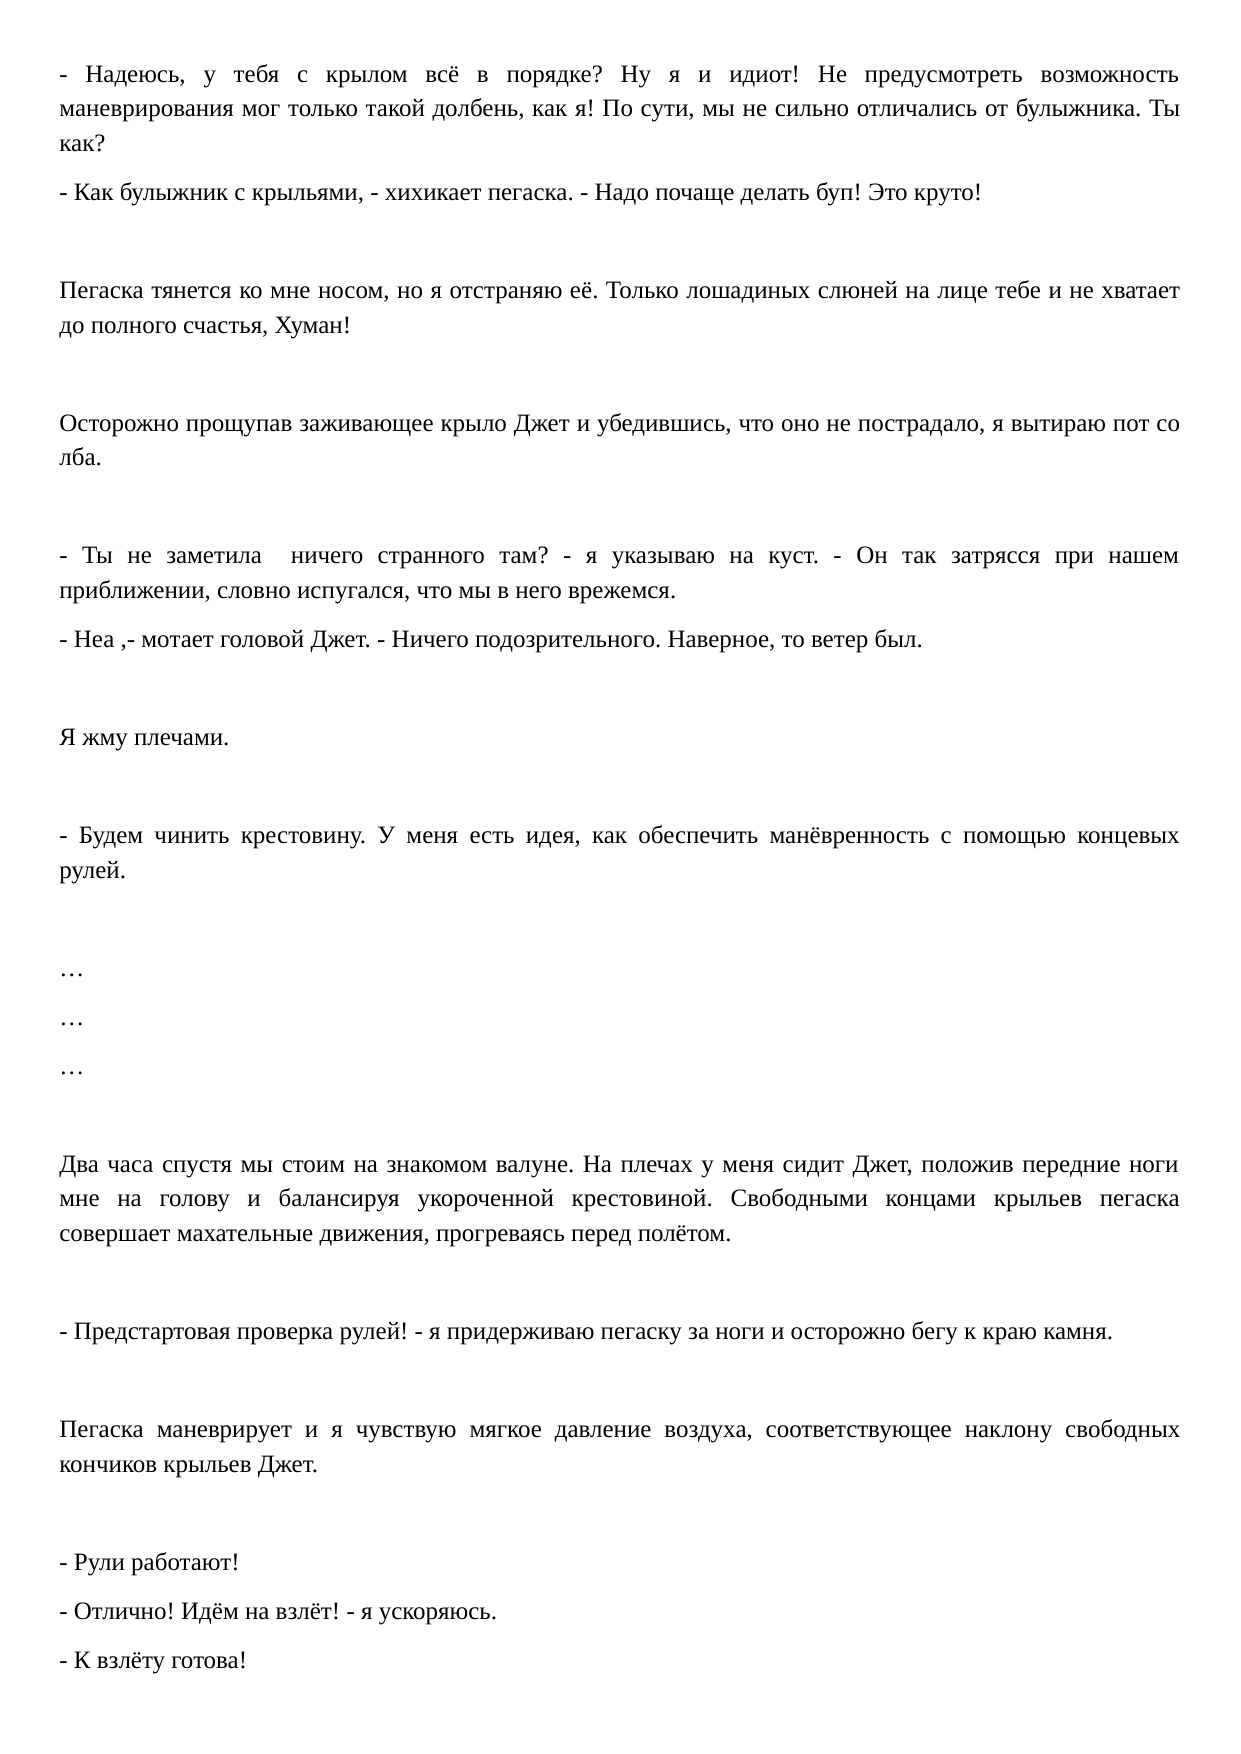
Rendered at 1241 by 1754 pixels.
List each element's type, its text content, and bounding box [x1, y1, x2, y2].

text - Надеюсь, у тебя с крылом всё в порядке? Ну я и идиот! Не предусмотреть возможность маневрирования мог только такой долбень, как я! По сути, мы не сильно отличались от булыжника. Ты как? [59, 59, 1181, 157]
text Два часа спустя мы стоим на знакомом валуне. На плечах у меня сидит Джет, положив передние ноги мне на голову и балансируя укороченной крестовиной. Свободными концами крыльев пегаска совершает махательные движения, прогреваясь перед полётом. [59, 1149, 1181, 1247]
text - Неа ,- мотает головой Джет. - Ничего подозрительного. Наверное, то ветер был. [59, 624, 1181, 653]
text Пегаска тянется ко мне носом, но я отстраняю её. Только лошадиных слюней на лице тебе и не хватает до полного счастья, Хуман! [59, 275, 1181, 338]
text - Ты не заметила ничего странного там? - я указываю на куст. - Он так затрясся при нашем приближении, словно испугался, что мы в него врежемся. [59, 540, 1181, 604]
text - Рули работают! [59, 1547, 1181, 1576]
text … [59, 1002, 1181, 1031]
text - К взлёту готова! [59, 1645, 1181, 1674]
text - Отлично! Идём на взлёт! - я ускоряюсь. [59, 1596, 1181, 1625]
text - Как булыжник с крыльями, - хихикает пегаска. - Надо почаще делать буп! Это круто! [59, 177, 1181, 206]
text … [59, 953, 1181, 982]
text Я жму плечами. [59, 722, 1181, 751]
text Осторожно прощупав заживающее крыло Джет и убедившись, что оно не пострадало, я вытираю пот со лба. [59, 408, 1181, 471]
text - Предстартовая проверка рулей! - я придерживаю пегаску за ноги и осторожно бегу к краю камня. [59, 1316, 1181, 1345]
text … [59, 1051, 1181, 1080]
text - Будем чинить крестовину. У меня есть идея, как обеспечить манёвренность с помощью концевых рулей. [59, 820, 1181, 883]
text Пегаска маневрирует и я чувствую мягкое давление воздуха, соответствующее наклону свободных кончиков крыльев Джет. [59, 1414, 1181, 1477]
